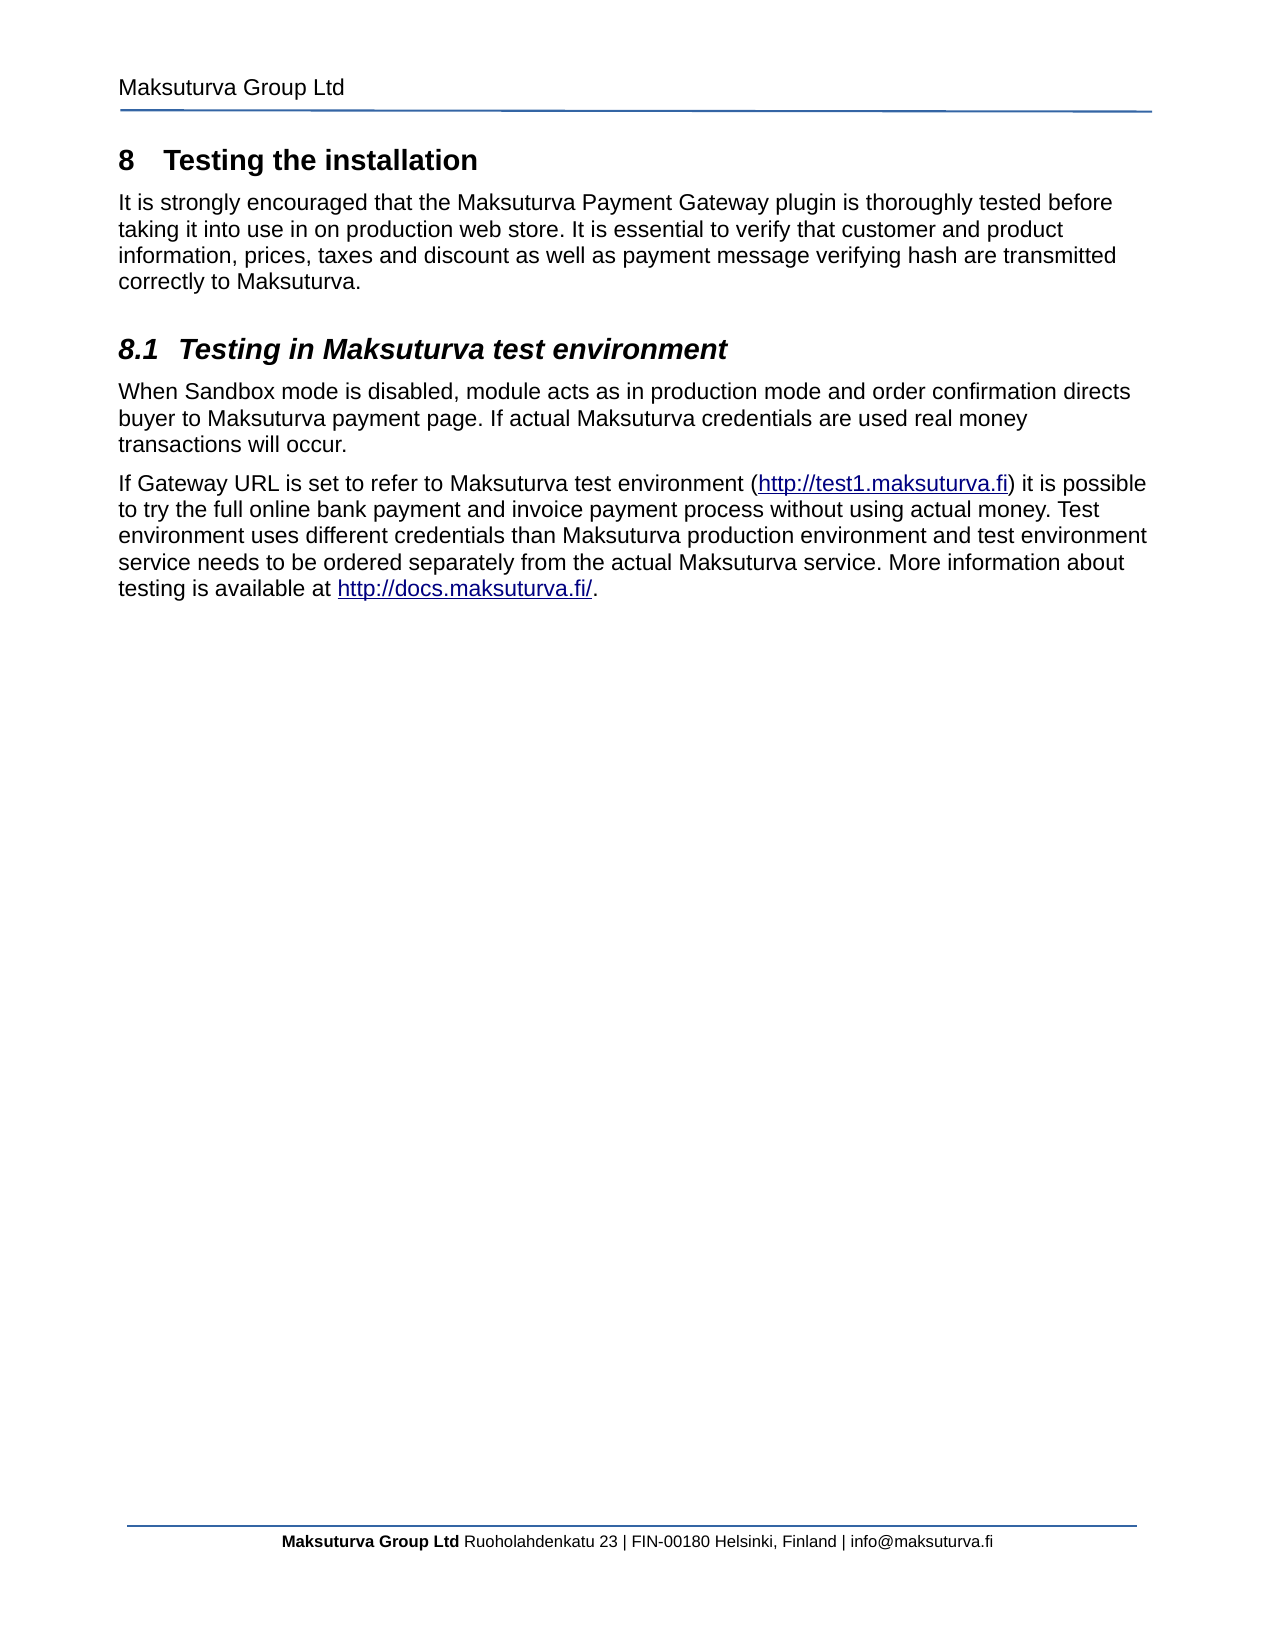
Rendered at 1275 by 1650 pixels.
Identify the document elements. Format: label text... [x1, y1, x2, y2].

subtitle Testing in Maksuturva test environment [118, 332, 1157, 366]
text It is strongly encouraged that the Maksuturva Payment Gateway plugin is thoroughly tested before taking it into use in on production web store. It is essential to verify that customer and product information, prices, taxes and discount as well as payment message verifying hash are transmitted correctly to Maksuturva. [118, 189, 1157, 294]
text If Gateway URL is set to refer to Maksuturva test environment (http://test1.maksuturva.fi) it is possible to try the full online bank payment and invoice payment process without using actual money. Test environment uses different credentials than Maksuturva production environment and test environment service needs to be ordered separately from the actual Maksuturva service. More information about testing is available at http://docs.maksuturva.fi/. [118, 470, 1157, 601]
text When Sandbox mode is disabled, module acts as in production mode and order confirmation directs buyer to Maksuturva payment page. If actual Maksuturva credentials are used real money transactions will occur. [118, 378, 1157, 457]
subtitle Testing the installation [118, 143, 1157, 177]
